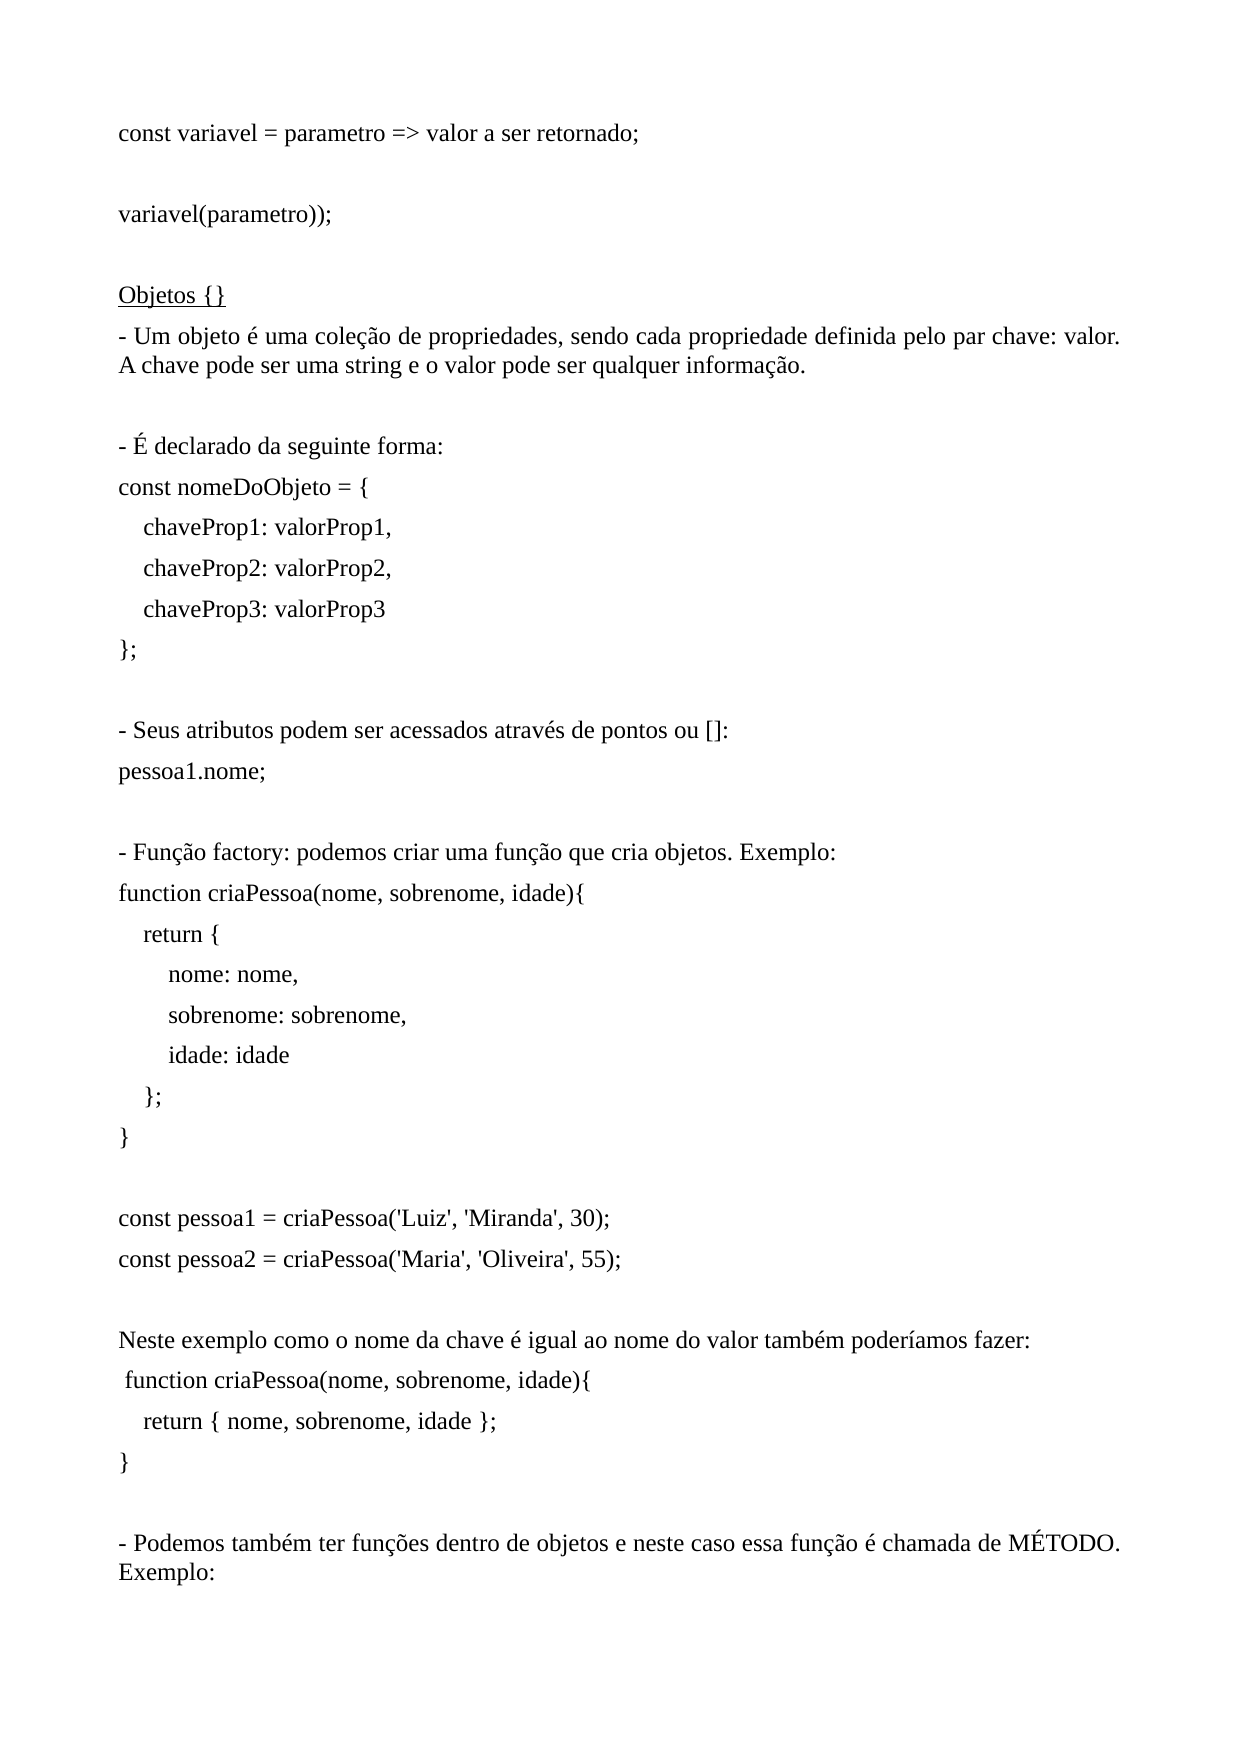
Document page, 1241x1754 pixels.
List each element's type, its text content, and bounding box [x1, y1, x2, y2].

text chaveProp2: valorProp2, [118, 553, 1122, 582]
text - Podemos também ter funções dentro de objetos e neste caso essa função é chamada de MÉTODO. Exemplo: [118, 1528, 1122, 1586]
text const nomeDoObjeto = { [118, 472, 1122, 501]
text pessoa1.nome; [118, 756, 1122, 785]
text variavel(parametro)); [118, 199, 1122, 228]
text function criaPessoa(nome, sobrenome, idade){ [118, 878, 1122, 907]
text return { [118, 919, 1122, 947]
text const pessoa1 = criaPessoa('Luiz', 'Miranda', 30); [118, 1203, 1122, 1232]
text }; [118, 1081, 1122, 1110]
text nome: nome, [118, 959, 1122, 988]
text } [118, 1447, 1122, 1476]
text idade: idade [118, 1041, 1122, 1069]
text - Função factory: podemos criar uma função que cria objetos. Exemplo: [118, 837, 1122, 866]
text }; [118, 634, 1122, 663]
text const variavel = parametro => valor a ser retornado; [118, 118, 1122, 147]
text - Um objeto é uma coleção de propriedades, sendo cada propriedade definida pelo par chave: valor. A chave pode ser uma string e o valor pode ser qualquer informação. [118, 321, 1122, 379]
text Neste exemplo como o nome da chave é igual ao nome do valor também poderíamos fazer: [118, 1325, 1122, 1354]
text return { nome, sobrenome, idade }; [118, 1406, 1122, 1435]
text chaveProp3: valorProp3 [118, 594, 1122, 622]
text Objetos {} [118, 281, 1122, 309]
text chaveProp1: valorProp1, [118, 512, 1122, 541]
text const pessoa2 = criaPessoa('Maria', 'Oliveira', 55); [118, 1244, 1122, 1272]
text sobrenome: sobrenome, [118, 1000, 1122, 1029]
text function criaPessoa(nome, sobrenome, idade){ [118, 1366, 1122, 1394]
text - É declarado da seguinte forma: [118, 431, 1122, 460]
text } [118, 1122, 1122, 1151]
text - Seus atributos podem ser acessados através de pontos ou []: [118, 716, 1122, 744]
